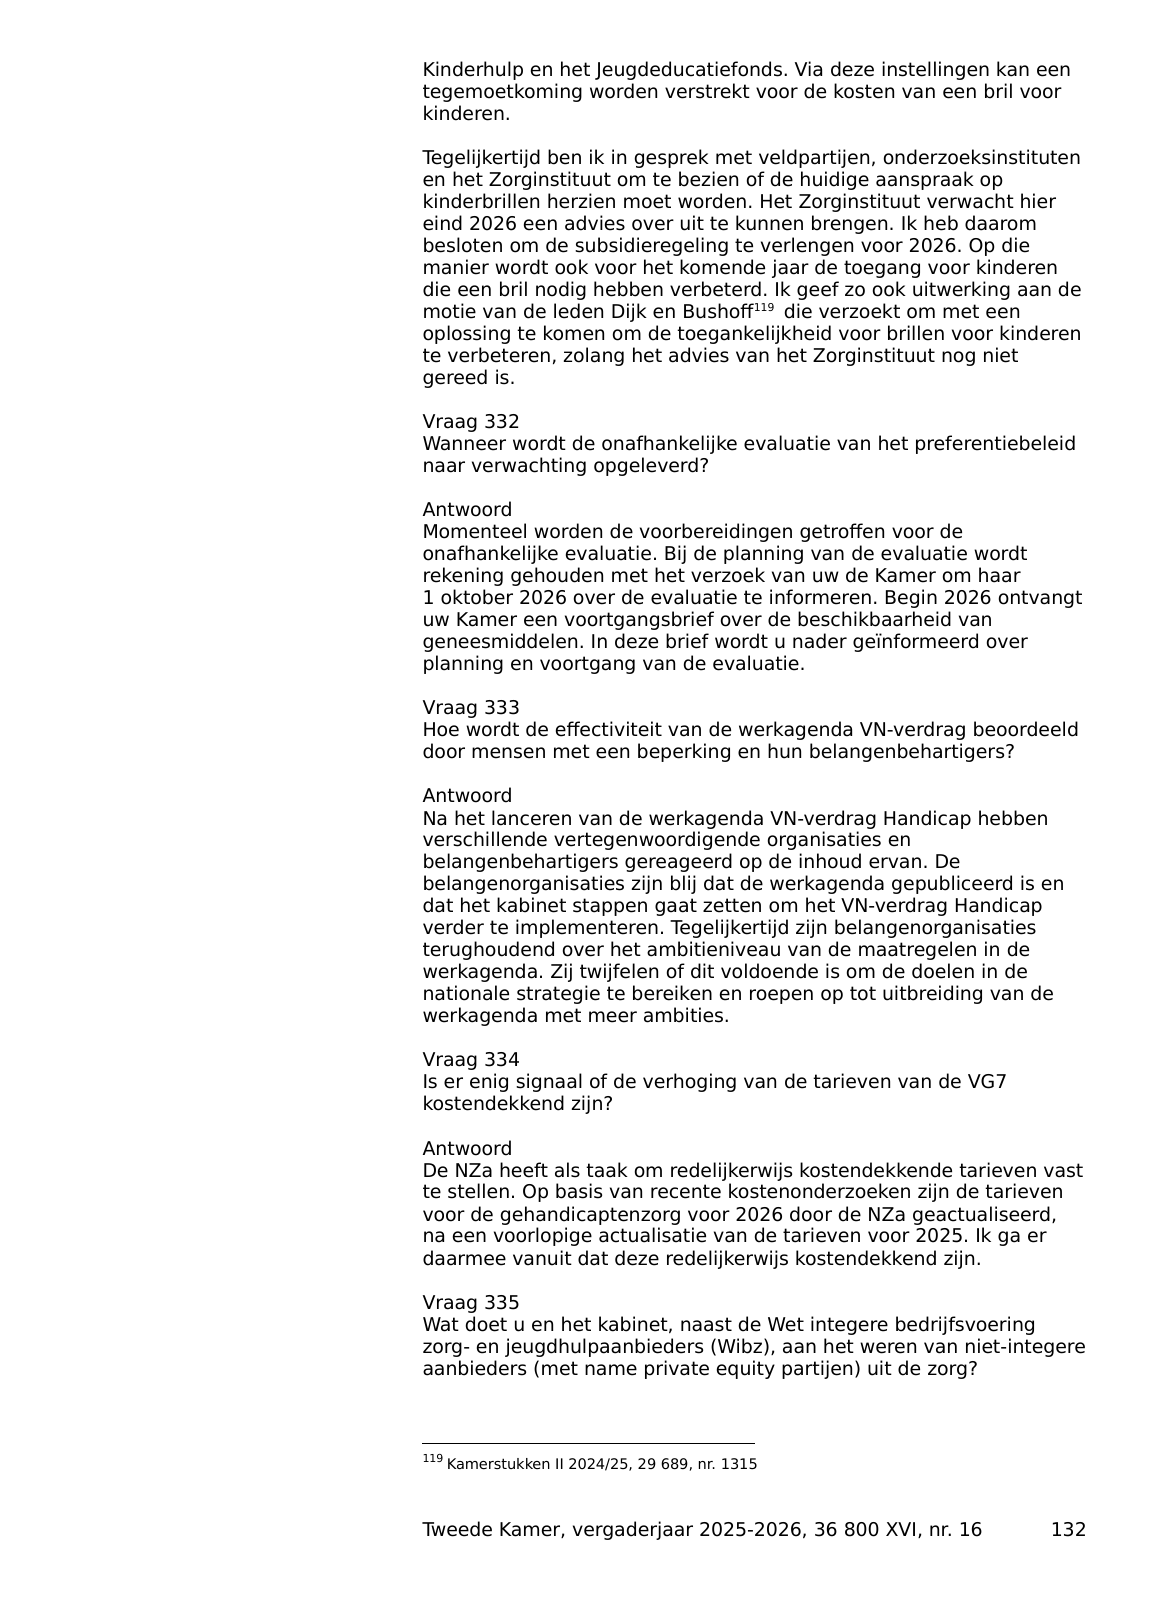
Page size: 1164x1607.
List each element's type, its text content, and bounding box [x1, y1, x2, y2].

text Tegelijkertijd ben ik in gesprek met veldpartijen, onderzoeksinstituten en het Zorginstituut om te bezien of de huidige aanspraak op kinderbrillen herzien moet worden. Het Zorginstituut verwacht hier eind 2026 een advies over uit te kunnen brengen. Ik heb daarom besloten om de subsidieregeling te verlengen voor 2026. Op die manier wordt ook voor het komende jaar de toegang voor kinderen die een bril nodig hebben verbeterd. Ik geef zo ook uitwerking aan de motie van de leden Dijk en Bushoff die verzoekt om met een oplossing te komen om de toegankelijkheid voor brillen voor kinderen te verbeteren, zolang het advies van het Zorginstituut nog niet gereed is. [422, 147, 1087, 389]
text Vraag 333 [422, 697, 1087, 719]
text Antwoord [422, 499, 1087, 521]
text Momenteel worden de voorbereidingen getroffen voor de onafhankelijke evaluatie. Bij de planning van de evaluatie wordt rekening gehouden met het verzoek van uw de Kamer om haar 1 oktober 2026 over de evaluatie te informeren. Begin 2026 ontvangt uw Kamer een voortgangsbrief over de beschikbaarheid van geneesmiddelen. In deze brief wordt u nader geïnformeerd over planning en voortgang van de evaluatie. [422, 521, 1087, 675]
text Wat doet u en het kabinet, naast de Wet integere bedrijfsvoering zorg- en jeugdhulpaanbieders (Wibz), aan het weren van niet-integere aanbieders (met name private equity partijen) uit de zorg? [422, 1313, 1087, 1379]
text Vraag 332 [422, 411, 1087, 433]
text Kinderhulp en het Jeugdeducatiefonds. Via deze instellingen kan een tegemoetkoming worden verstrekt voor de kosten van een bril voor kinderen. [422, 59, 1087, 125]
text Antwoord [422, 1137, 1087, 1159]
text Antwoord [422, 785, 1087, 807]
text Hoe wordt de effectiviteit van de werkagenda VN-verdrag beoordeeld door mensen met een beperking en hun belangenbehartigers? [422, 719, 1087, 763]
text Kamerstukken II 2024/25, 29 689, nr. 1315 [422, 1452, 1087, 1474]
text De NZa heeft als taak om redelijkerwijs kostendekkende tarieven vast te stellen. Op basis van recente kostenonderzoeken zijn de tarieven voor de gehandicaptenzorg voor 2026 door de NZa geactualiseerd, na een voorlopige actualisatie van de tarieven voor 2025. Ik ga er daarmee vanuit dat deze redelijkerwijs kostendekkend zijn. [422, 1159, 1087, 1269]
text Vraag 334 [422, 1049, 1087, 1071]
text Na het lanceren van de werkagenda VN-verdrag Handicap hebben verschillende vertegenwoordigende organisaties en belangenbehartigers gereageerd op de inhoud ervan. De belangenorganisaties zijn blij dat de werkagenda gepubliceerd is en dat het kabinet stappen gaat zetten om het VN-verdrag Handicap verder te implementeren. Tegelijkertijd zijn belangenorganisaties terughoudend over het ambitieniveau van de maatregelen in de werkagenda. Zij twijfelen of dit voldoende is om de doelen in de nationale strategie te bereiken en roepen op tot uitbreiding van de werkagenda met meer ambities. [422, 807, 1087, 1027]
text Wanneer wordt de onafhankelijke evaluatie van het preferentiebeleid naar verwachting opgeleverd? [422, 433, 1087, 477]
text Is er enig signaal of de verhoging van de tarieven van de VG7 kostendekkend zijn? [422, 1071, 1087, 1115]
text Vraag 335 [422, 1292, 1087, 1313]
